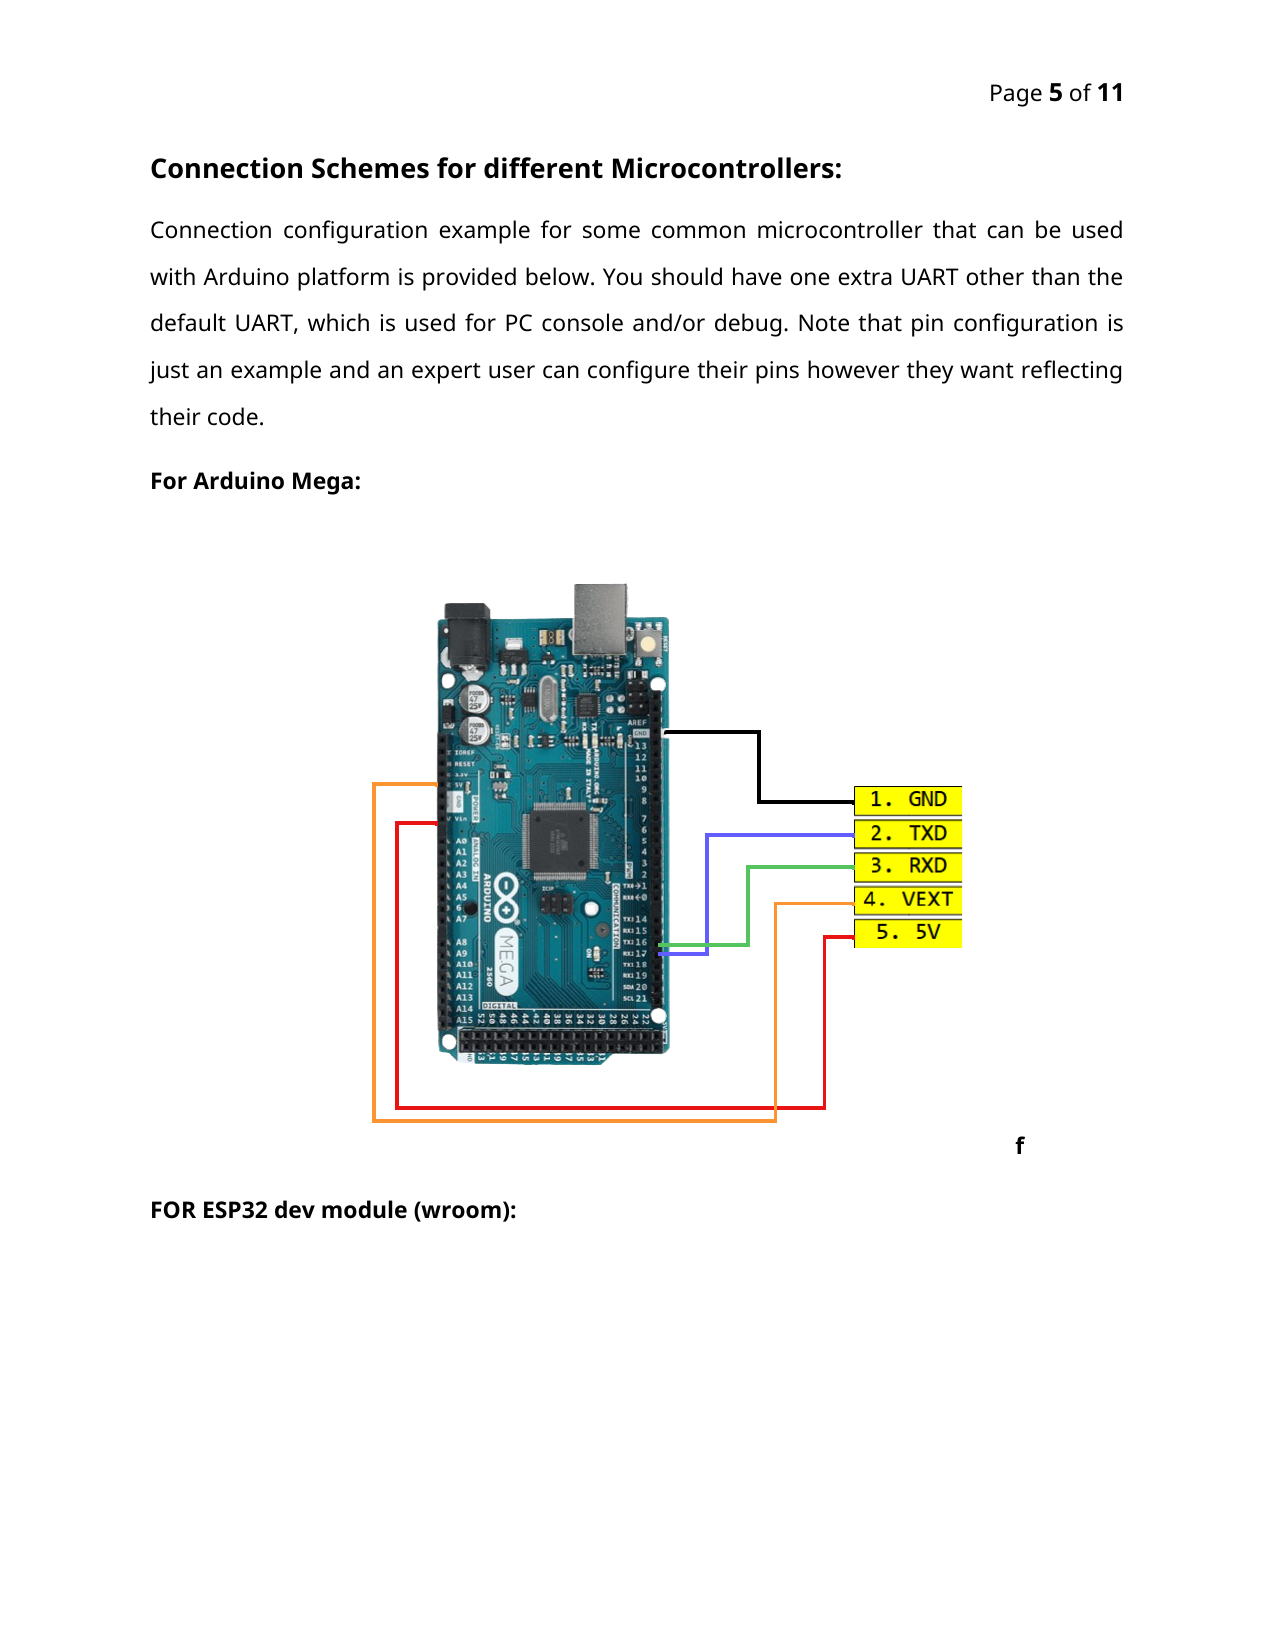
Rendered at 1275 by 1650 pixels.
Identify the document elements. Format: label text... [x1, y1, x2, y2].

text f [150, 528, 1125, 1161]
subtitle FOR ESP32 dev module (wroom): [150, 1193, 1125, 1225]
text Connection configuration example for some common microcontroller that can be used with Arduino platform is provided below. You should have one extra UART other than the default UART, which is used for PC console and/or debug. Note that pin configuration is just an example and an expert user can configure their pins however they want reflecting their code. [150, 214, 1125, 432]
subtitle For Arduino Mega: [150, 465, 1125, 496]
picture [251, 528, 1015, 1155]
subtitle Connection Schemes for different Microcontrollers: [150, 150, 1125, 187]
